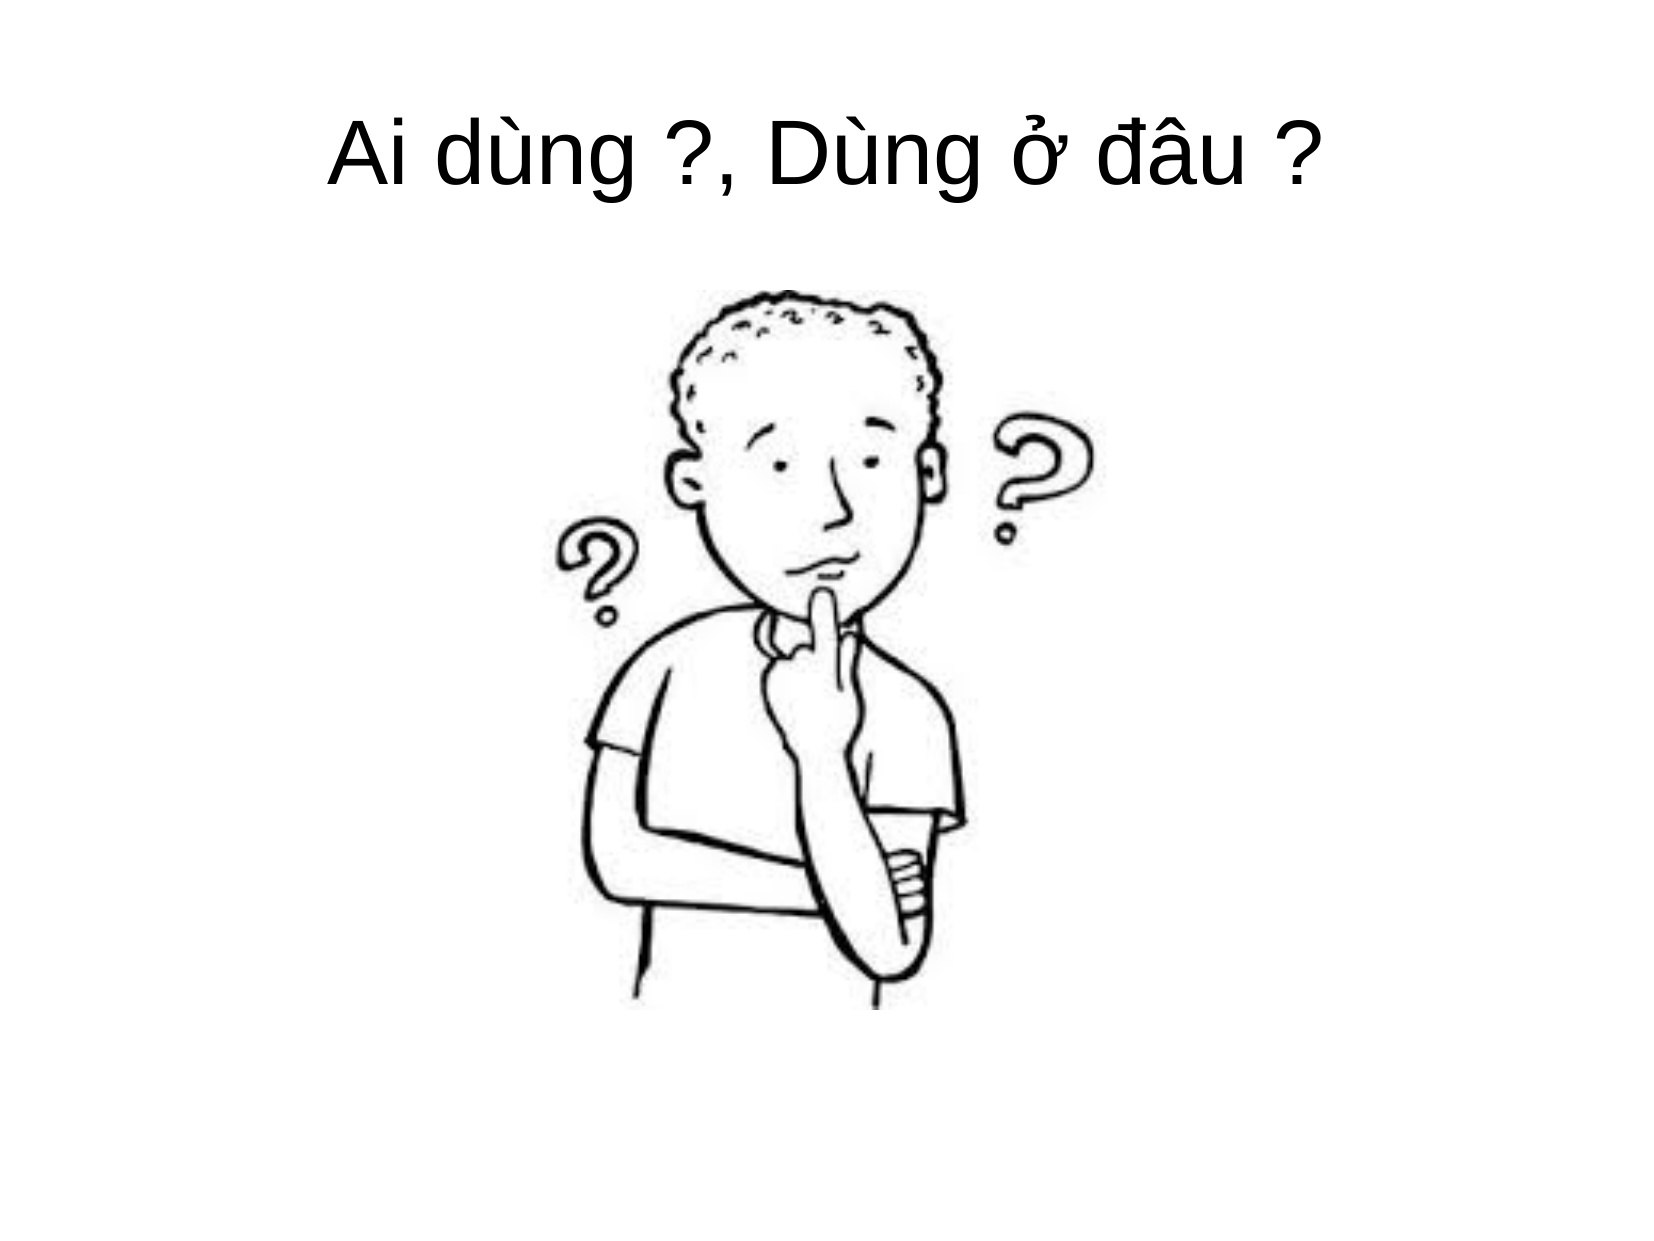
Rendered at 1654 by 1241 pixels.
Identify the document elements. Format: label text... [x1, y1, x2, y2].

title Ai dùng ?, Dùng ở đâu ? [82, 49, 1571, 257]
picture [467, 290, 1187, 1010]
